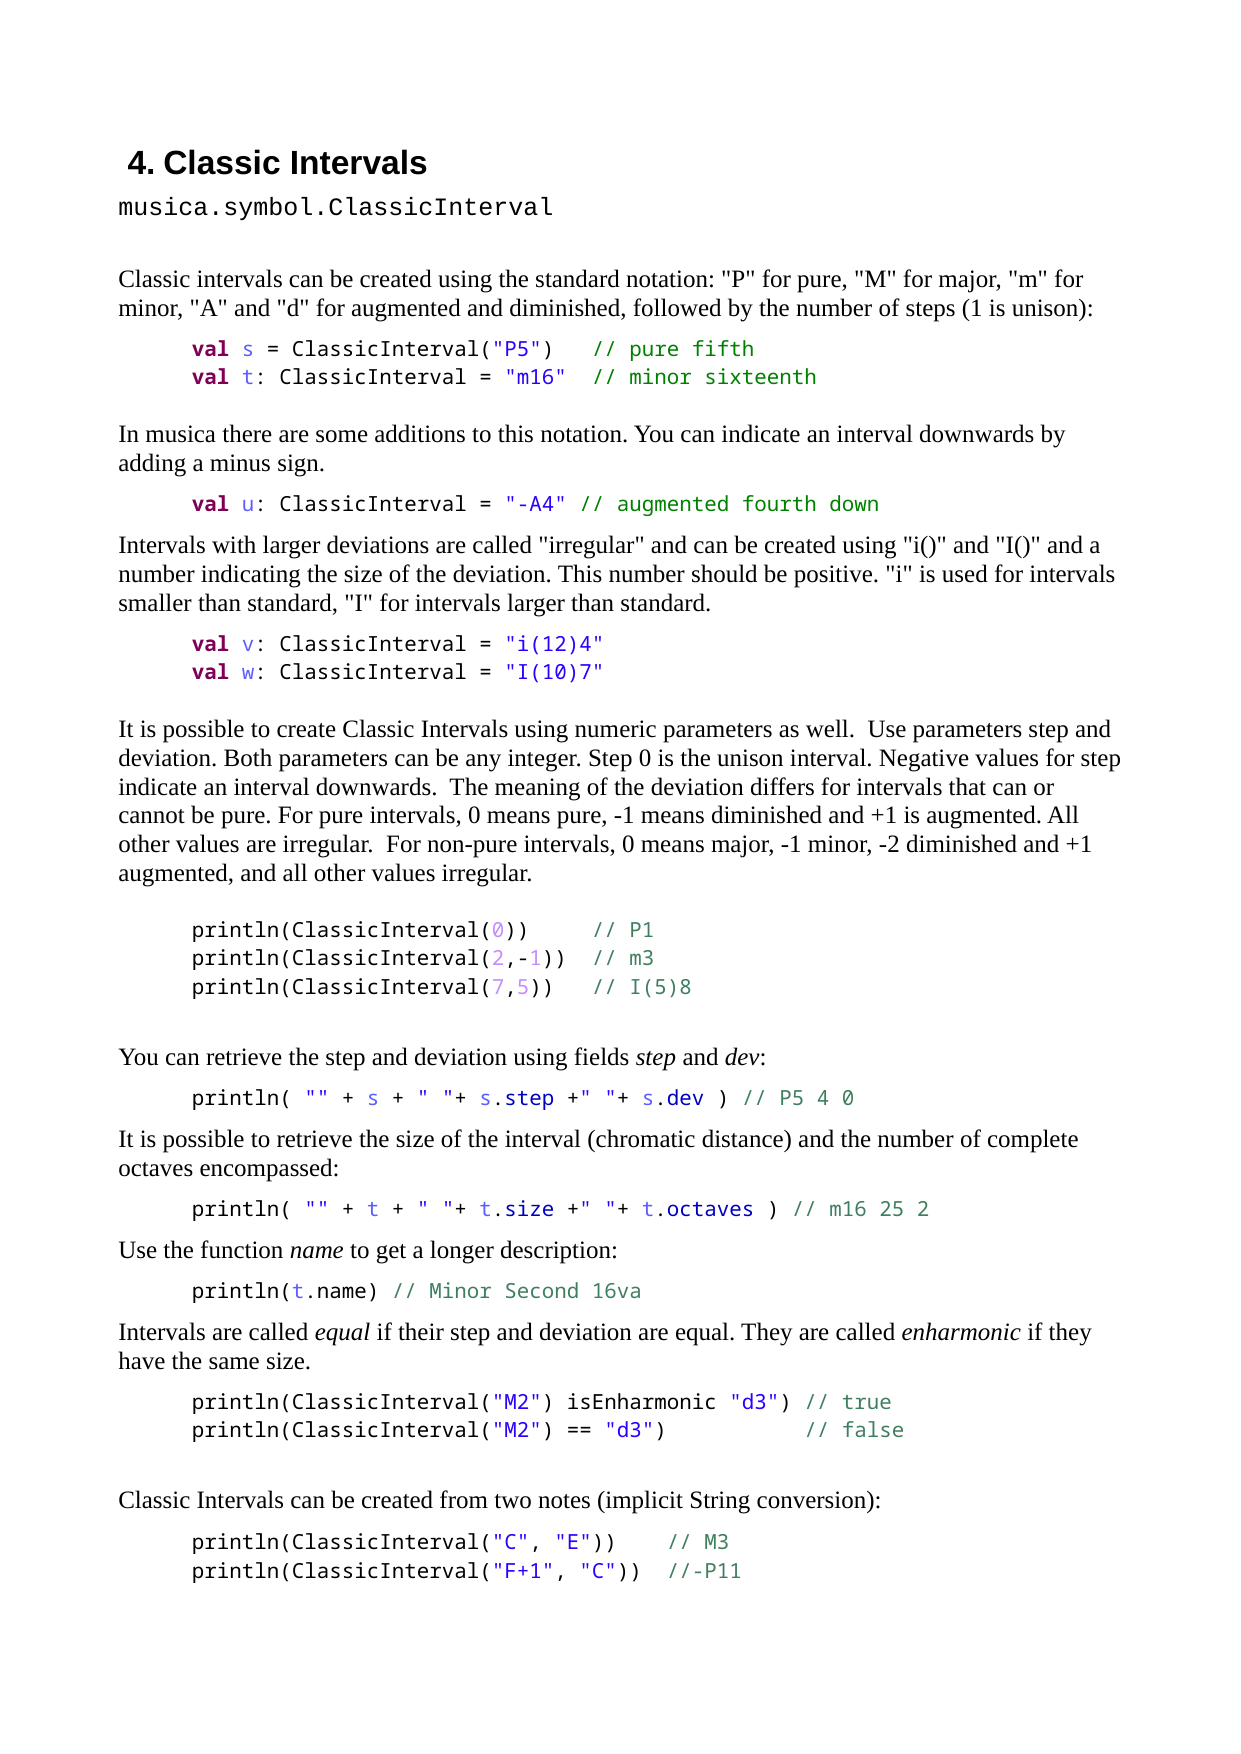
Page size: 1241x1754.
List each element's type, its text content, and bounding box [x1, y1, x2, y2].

text println(ClassicInterval(7,5)) // I(5)8 [118, 972, 1122, 1000]
text println(t.name) // Minor Second 16va [118, 1276, 1122, 1304]
text println(ClassicInterval("M2") == "d3") // false [118, 1415, 1122, 1444]
text val s = ClassicInterval("P5") // pure fifth [118, 334, 1122, 362]
text Classic intervals can be created using the standard notation: "P" for pure, "M" for major, "m" for minor, "A" and "d" for augmented and diminished, followed by the number of steps (1 is unison): [118, 264, 1122, 321]
text val w: ClassicInterval = "I(10)7" [118, 657, 1122, 686]
text Use the function name to get a longer description: [118, 1235, 1122, 1263]
text It is possible to create Classic Intervals using numeric parameters as well. Use parameters step and deviation. Both parameters can be any integer. Step 0 is the unison interval. Negative values for step indicate an interval downwards. The meaning of the deviation differs for intervals that can or cannot be pure. For pure intervals, 0 means pure, -1 means diminished and +1 is augmented. All other values are irregular. For non-pure intervals, 0 means major, -1 minor, -2 diminished and +1 augmented, and all other values irregular. [118, 714, 1122, 887]
text Intervals with larger deviations are called "irregular" and can be created using "i()" and "I()" and a number indicating the size of the deviation. This number should be positive. "i" is used for intervals smaller than standard, "I" for intervals larger than standard. [118, 530, 1122, 616]
text println(ClassicInterval(2,-1)) // m3 [118, 943, 1122, 972]
text println(ClassicInterval("M2") isEnharmonic "d3") // true [118, 1387, 1122, 1415]
text println(ClassicInterval(0)) // P1 [118, 915, 1122, 943]
text Classic Intervals can be created from two notes (implicit String conversion): [118, 1485, 1122, 1514]
text val t: ClassicInterval = "m16" // minor sixteenth [118, 362, 1122, 391]
text println( "" + s + " "+ s.step +" "+ s.dev ) // P5 4 0 [118, 1083, 1122, 1111]
text It is possible to retrieve the size of the interval (chromatic distance) and the number of complete octaves encompassed: [118, 1124, 1122, 1181]
text val u: ClassicInterval = "-A4" // augmented fourth down [118, 489, 1122, 518]
text println(ClassicInterval("C", "E")) // M3 println(ClassicInterval("F+1", "C")) //-P11 [118, 1526, 1122, 1584]
text println( "" + t + " "+ t.size +" "+ t.octaves ) // m16 25 2 [118, 1194, 1122, 1222]
text You can retrieve the step and deviation using fields step and dev: [118, 1042, 1122, 1070]
subtitle Classic Intervals [118, 143, 1122, 182]
text In musica there are some additions to this notation. You can indicate an interval downwards by adding a minus sign. [118, 419, 1122, 477]
text val v: ClassicInterval = "i(12)4" [118, 629, 1122, 657]
text musica.symbol.ClassicInterval [118, 194, 1122, 223]
text Intervals are called equal if their step and deviation are equal. They are called enharmonic if they have the same size. [118, 1317, 1122, 1374]
